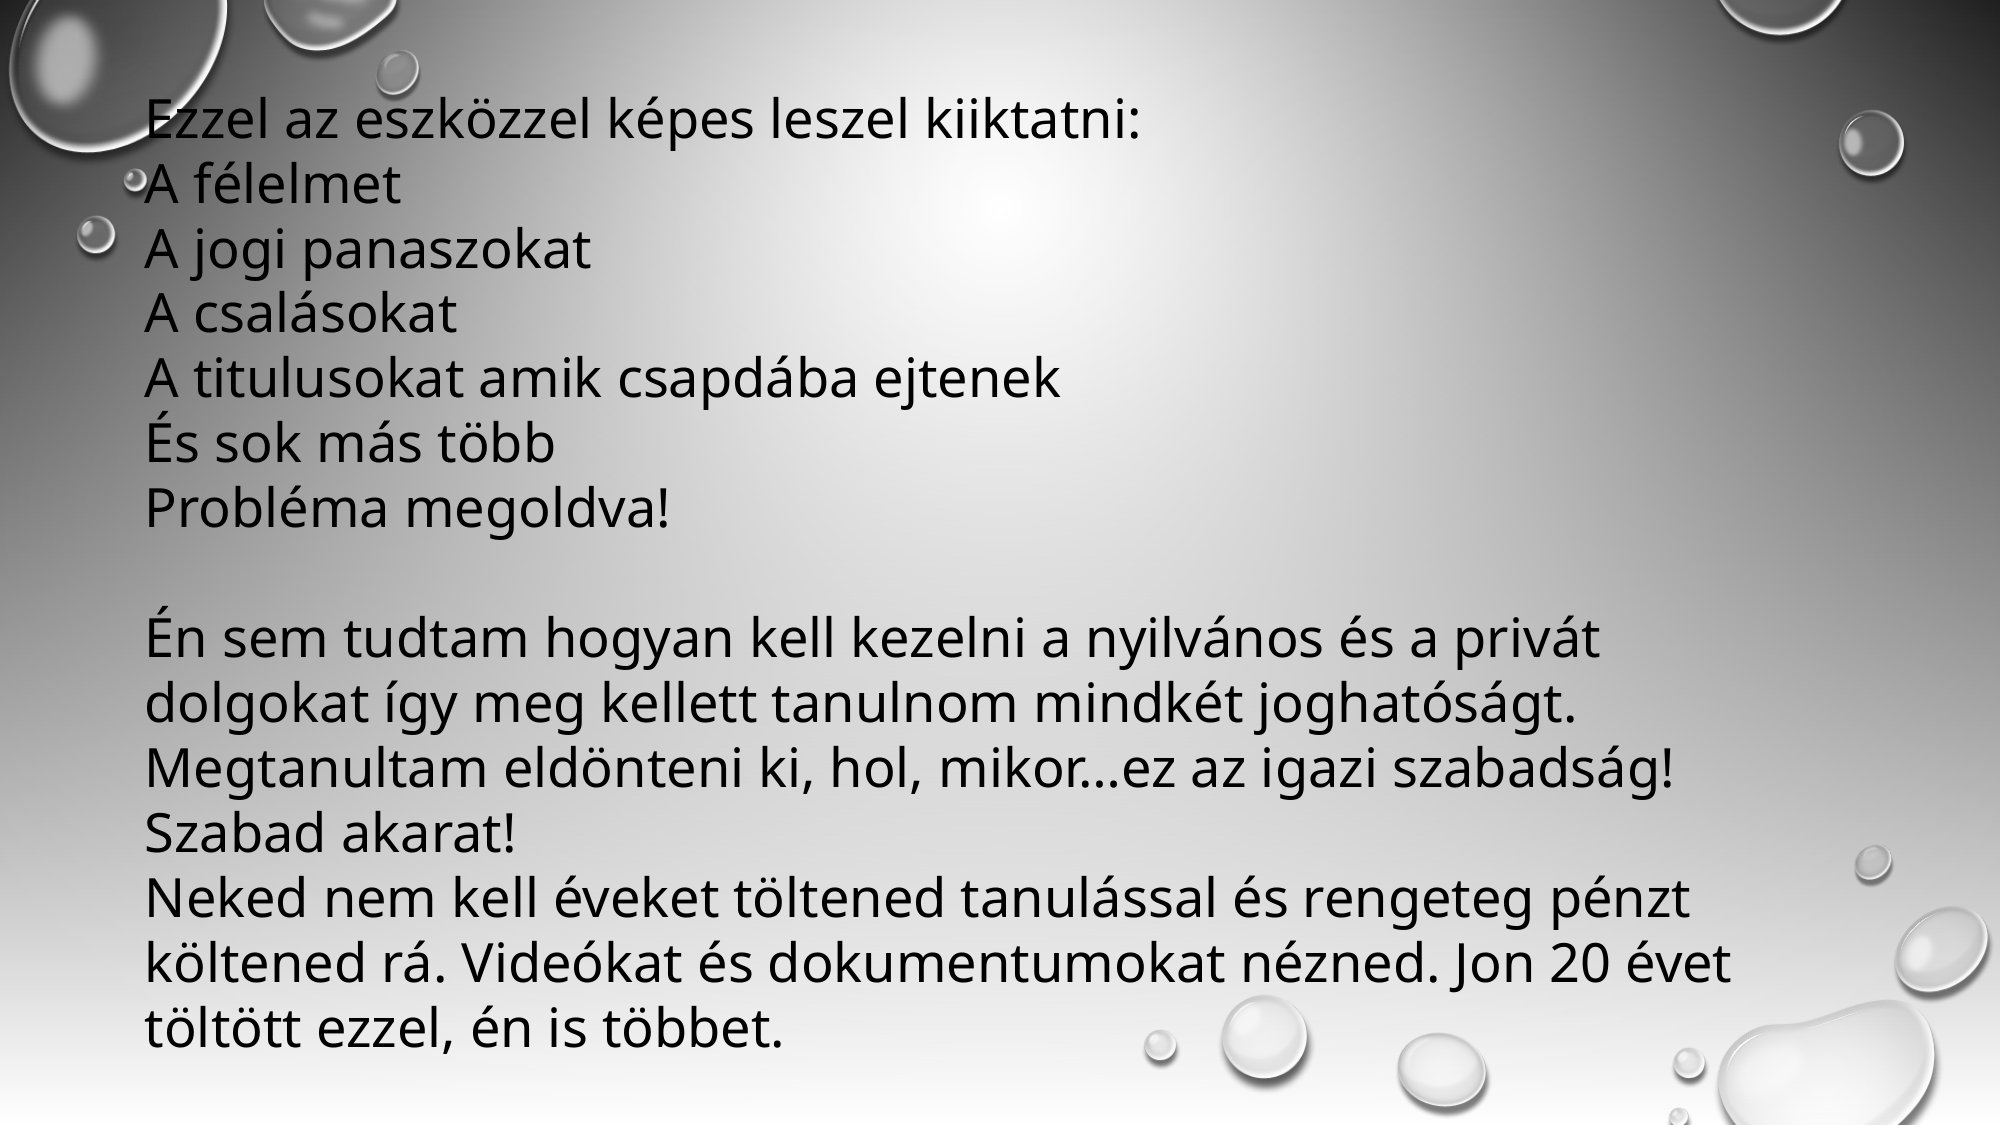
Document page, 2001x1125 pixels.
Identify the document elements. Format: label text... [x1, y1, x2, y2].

text_box Ezzel az eszközzel képes leszel kiiktatni: A félelmet A jogi panaszokat A csalásokat A titulusokat amik csapdába ejtenek És sok más több Probléma megoldva! Én sem tudtam hogyan kell kezelni a nyilvános és a privát dolgokat így meg kellett tanulnom mindkét joghatóságt. Megtanultam eldönteni ki, hol, mikor…ez az igazi szabadság! Szabad akarat! Neked nem kell éveket töltened tanulással és rengeteg pénzt költened rá. Videókat és dokumentumokat nézned. Jon 20 évet töltött ezzel, én is többet. [129, 76, 1832, 1111]
picture [0, 0, 2000, 1125]
